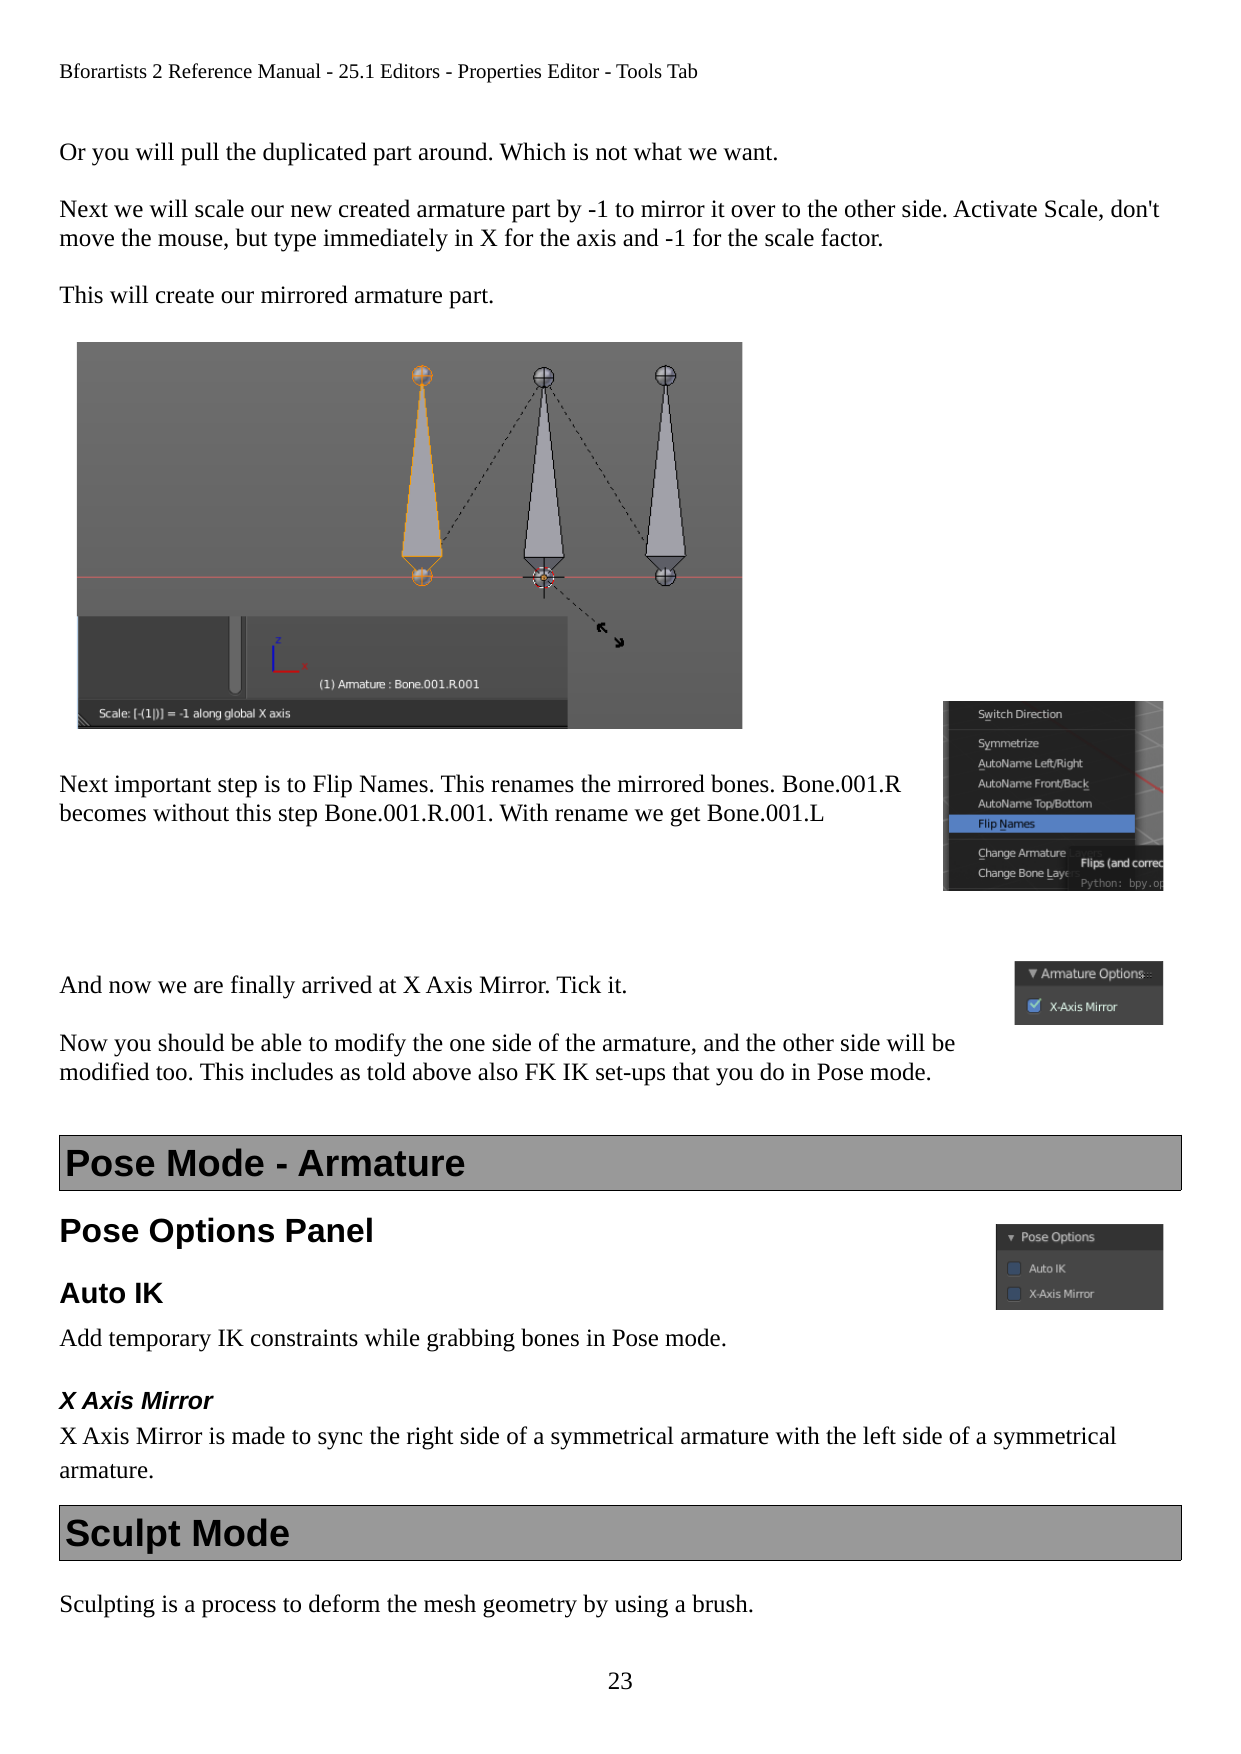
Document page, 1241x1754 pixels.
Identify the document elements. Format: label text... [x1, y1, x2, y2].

text Next important step is to Flip Names. This renames the mirrored bones. Bone.001.R becomes without this step Bone.001.R.001. With rename we get Bone.001.L [59, 769, 943, 827]
picture [995, 1224, 1164, 1310]
subtitle X Axis Mirror [59, 1386, 1181, 1415]
picture [76, 342, 743, 729]
subtitle [1164, 1276, 1181, 1310]
table_header Pose Mode - Armature [60, 1136, 1181, 1190]
picture [1014, 961, 1164, 1025]
text Next we will scale our new created armature part by -1 to mirror it over to the other side. Activate Scale, don't move the mouse, but type immediately in X for the axis and -1 for the scale factor. [59, 194, 1181, 252]
subtitle Pose Options Panel [59, 1211, 1181, 1249]
table_header Sculpt Mode [60, 1506, 1181, 1560]
text Add temporary IK constraints while grabbing bones in Pose mode. [59, 1323, 1181, 1351]
text X Axis Mirror is made to sync the right side of a symmetrical armature with the left side of a symmetrical armature. [59, 1421, 1181, 1484]
text Or you will pull the duplicated part around. Which is not what we want. [59, 137, 1181, 165]
text And now we are finally arrived at X Axis Mirror. Tick it. [59, 970, 1014, 999]
text This will create our mirrored armature part. [59, 280, 1181, 309]
text Now you should be able to modify the one side of the armature, and the other side will be modified too. This includes as told above also FK IK set-ups that you do in Pose mode. [59, 1028, 1181, 1085]
subtitle Auto IK [59, 1276, 995, 1310]
text Sculpting is a process to deform the mesh geometry by using a brush. [59, 1589, 1181, 1617]
picture [943, 701, 1164, 891]
